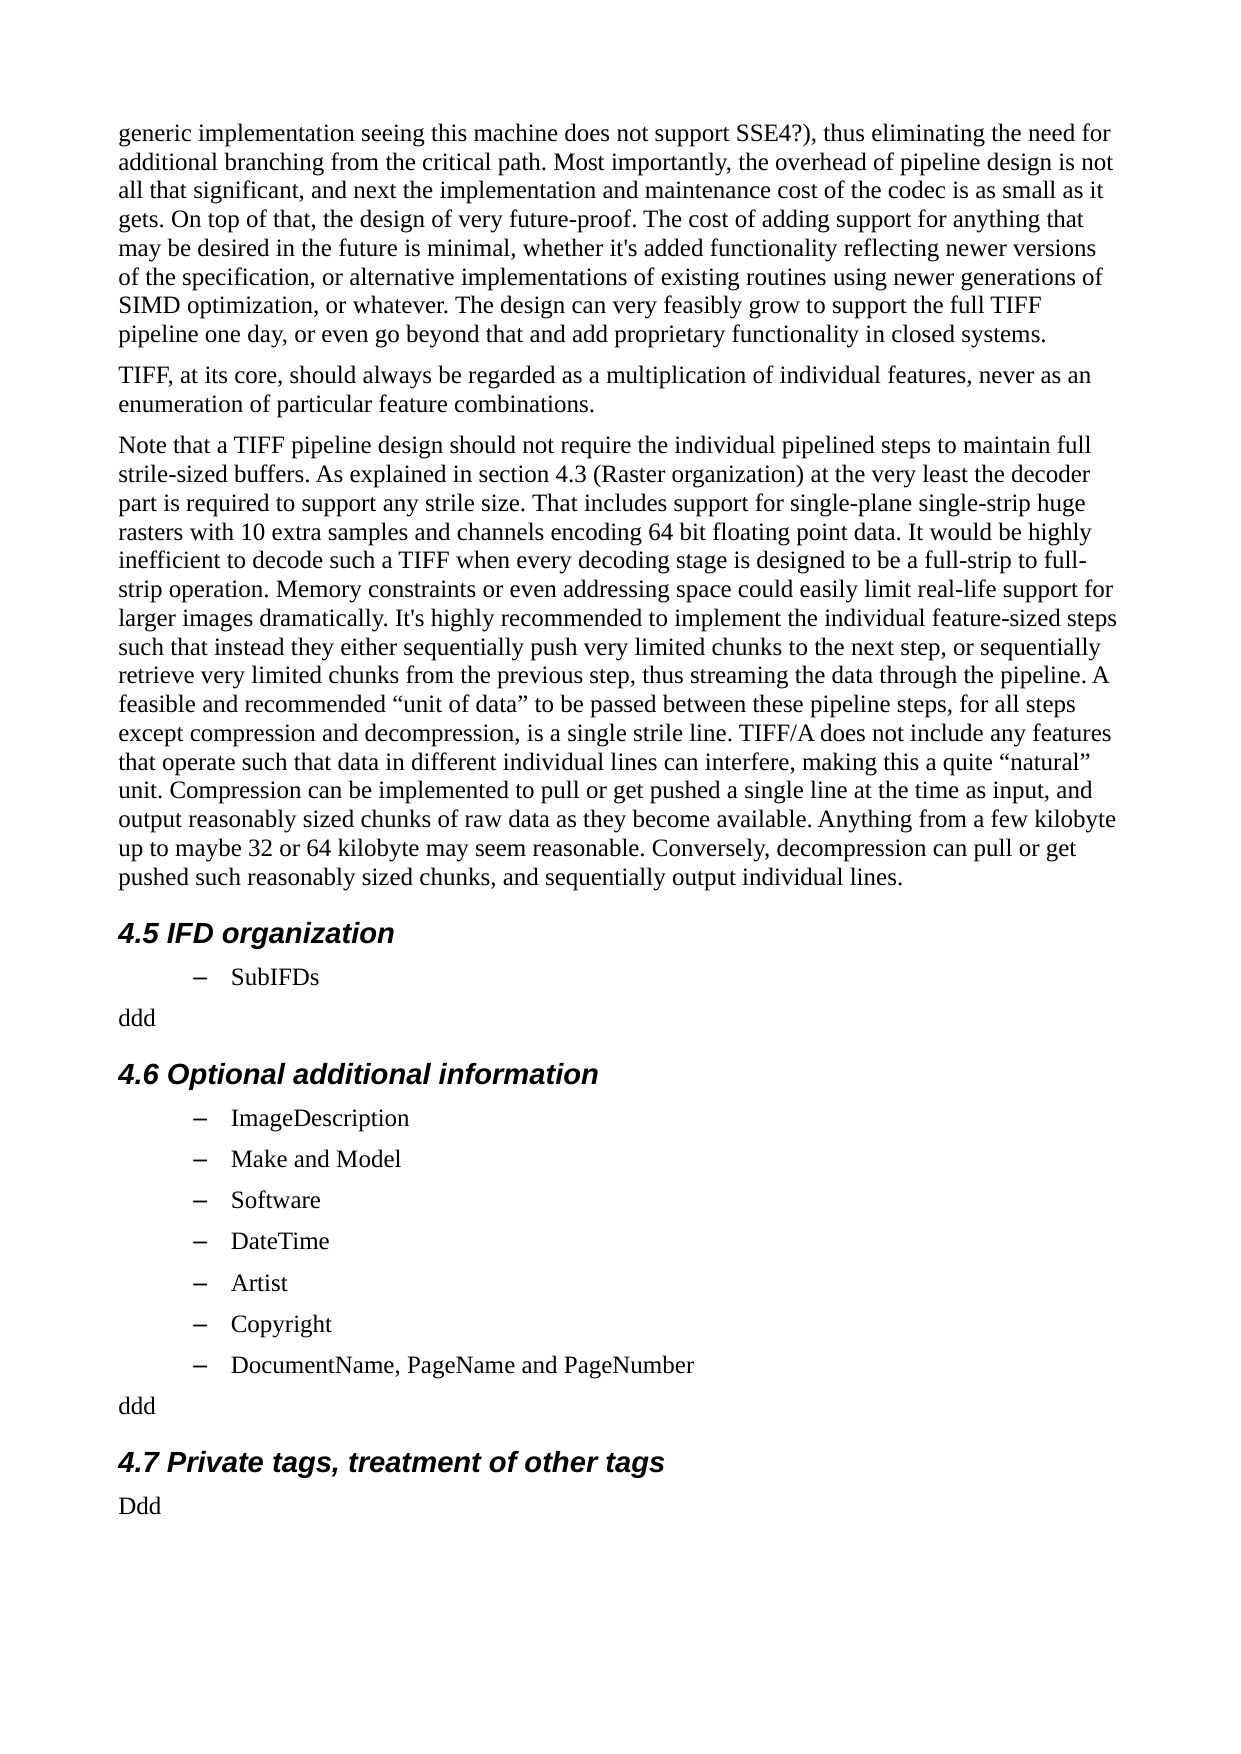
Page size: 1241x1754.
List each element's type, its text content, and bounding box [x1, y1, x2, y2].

text Ddd [118, 1491, 1122, 1520]
list Copyright [193, 1309, 1122, 1338]
list Artist [193, 1268, 1122, 1296]
list ImageDescription [193, 1103, 1122, 1131]
list Make and Model [193, 1144, 1122, 1173]
list DateTime [193, 1226, 1122, 1255]
subtitle 4.7 Private tags, treatment of other tags [118, 1445, 1122, 1479]
text TIFF, at its core, should always be regarded as a multiplication of individual features, never as an enumeration of particular feature combinations. [118, 361, 1122, 418]
text Note that a TIFF pipeline design should not require the individual pipelined steps to maintain full strile-sized buffers. As explained in section 4.3 (Raster organization) at the very least the decoder part is required to support any strile size. That includes support for single-plane single-strip huge rasters with 10 extra samples and channels encoding 64 bit floating point data. It would be highly inefficient to decode such a TIFF when every decoding stage is designed to be a full-strip to full-strip operation. Memory constraints or even addressing space could easily limit real-life support for larger images dramatically. It's highly recommended to implement the individual feature-sized steps such that instead they either sequentially push very limited chunks to the next step, or sequentially retrieve very limited chunks from the previous step, thus streaming the data through the pipeline. A feasible and recommended “unit of data” to be passed between these pipeline steps, for all steps except compression and decompression, is a single strile line. TIFF/A does not include any features that operate such that data in different individual lines can interfere, making this a quite “natural” unit. Compression can be implemented to pull or get pushed a single line at the time as input, and output reasonably sized chunks of raw data as they become available. Anything from a few kilobyte up to maybe 32 or 64 kilobyte may seem reasonable. Conversely, decompression can pull or get pushed such reasonably sized chunks, and sequentially output individual lines. [118, 431, 1122, 891]
text generic implementation seeing this machine does not support SSE4?), thus eliminating the need for additional branching from the critical path. Most importantly, the overhead of pipeline design is not all that significant, and next the implementation and maintenance cost of the codec is as small as it gets. On top of that, the design of very future-proof. The cost of adding support for anything that may be desired in the future is minimal, whether it's added functionality reflecting newer versions of the specification, or alternative implementations of existing routines using newer generations of SIMD optimization, or whatever. The design can very feasibly grow to support the full TIFF pipeline one day, or even go beyond that and add proprietary functionality in closed systems. [118, 118, 1122, 348]
list SubIFDs [193, 962, 1122, 990]
list Software [193, 1185, 1122, 1214]
text ddd [118, 1003, 1122, 1032]
subtitle 4.5 IFD organization [118, 916, 1122, 949]
list DocumentName, PageName and PageNumber [193, 1350, 1122, 1379]
subtitle 4.6 Optional additional information [118, 1057, 1122, 1090]
text ddd [118, 1391, 1122, 1420]
